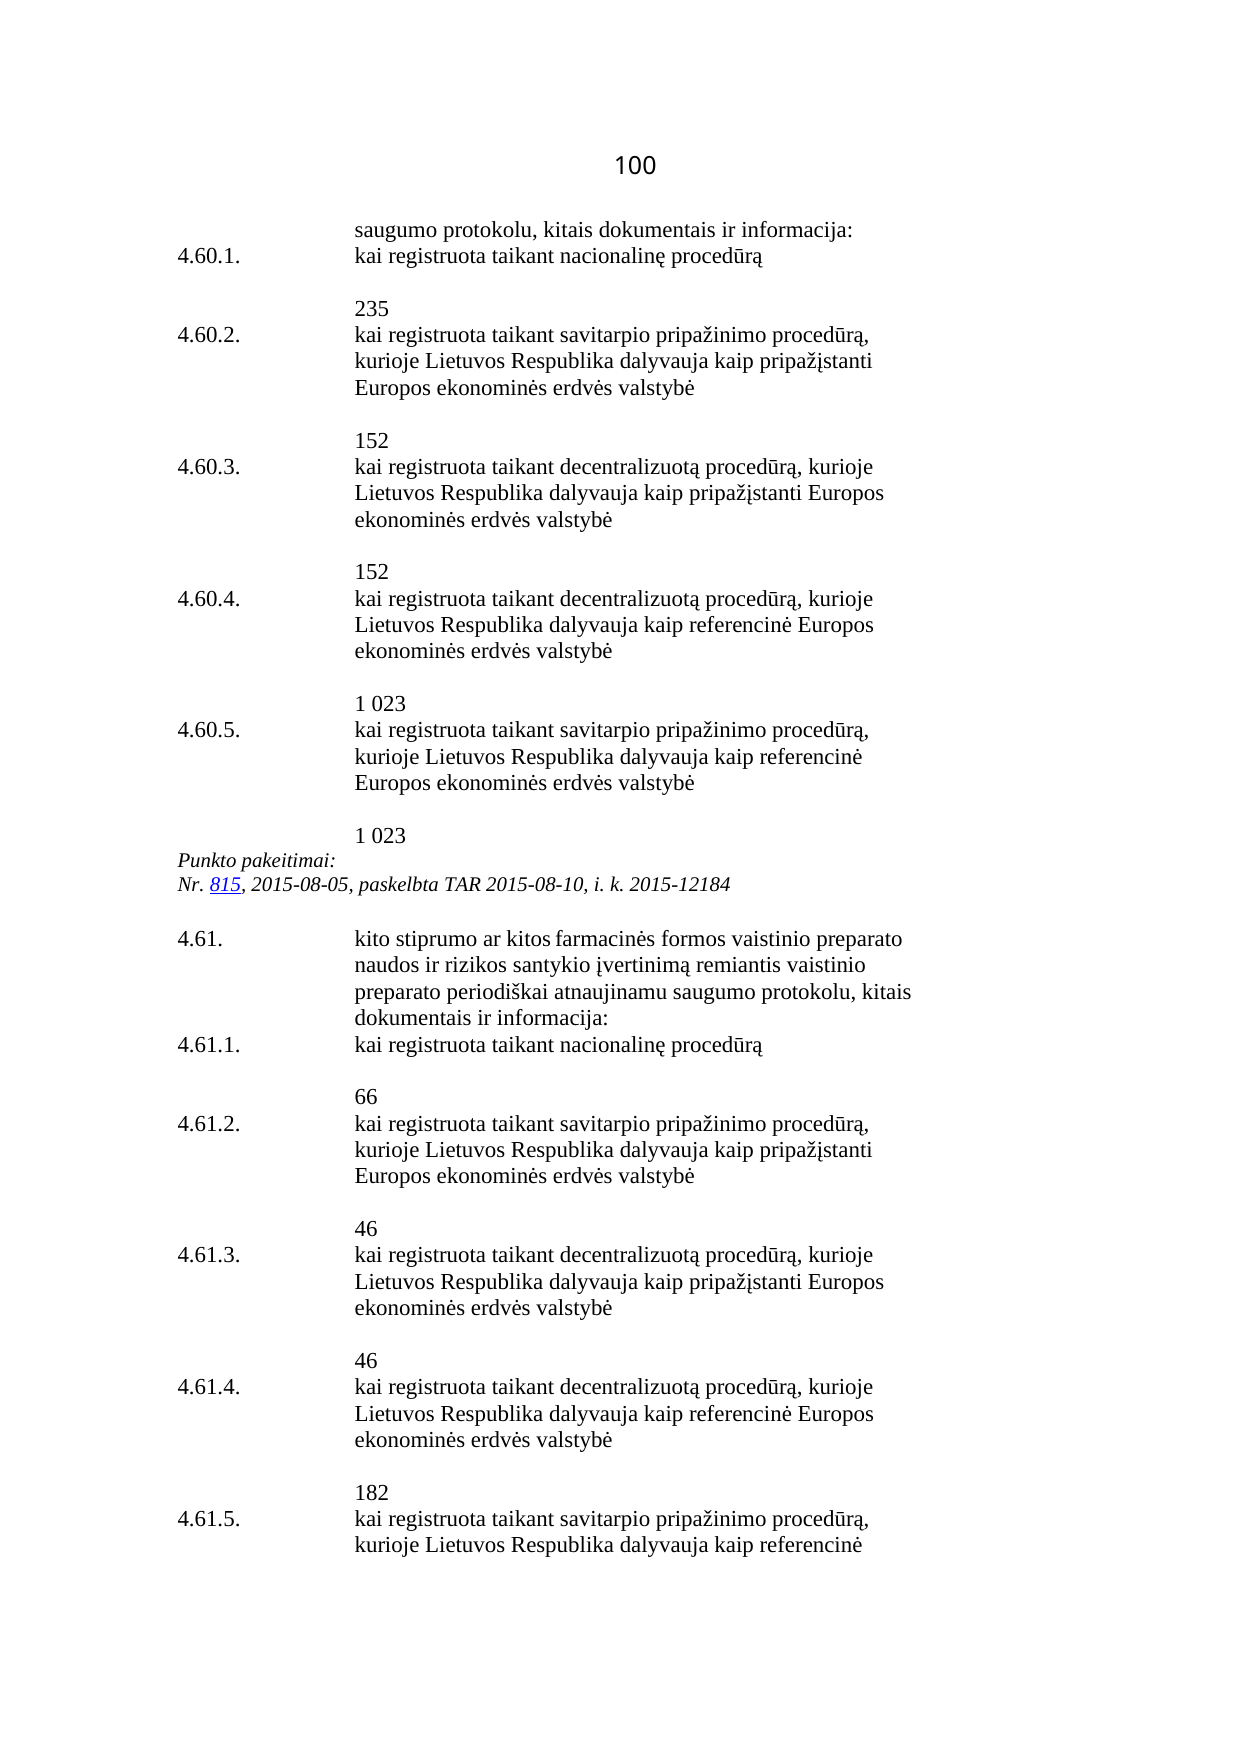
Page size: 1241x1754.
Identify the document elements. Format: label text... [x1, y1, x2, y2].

text Europos ekonominės erdvės valstybė 1 023 [354, 769, 945, 848]
text naudos ir rizikos santykio įvertinimą remiantis vaistinio [354, 952, 945, 978]
text kurioje Lietuvos Respublika dalyvauja kaip pripažįstanti [354, 348, 945, 374]
text 4.60.2. kai registruota taikant savitarpio pripažinimo procedūrą, [177, 321, 945, 348]
text kurioje Lietuvos Respublika dalyvauja kaip referencinė [354, 743, 945, 769]
text saugumo protokolu, kitais dokumentais ir informacija: [354, 216, 945, 242]
text 4.61.3. kai registruota taikant decentralizuotą procedūrą, kurioje [177, 1241, 945, 1268]
text Europos ekonominės erdvės valstybė 46 [354, 1162, 945, 1241]
text ekonominės erdvės valstybė 182 [354, 1426, 945, 1505]
text Punkto pakeitimai: [177, 848, 1093, 872]
text Europos ekonominės erdvės valstybė 152 [354, 374, 945, 453]
text 4.61.2. kai registruota taikant savitarpio pripažinimo procedūrą, [177, 1110, 945, 1136]
text 4.60.5. kai registruota taikant savitarpio pripažinimo procedūrą, [177, 717, 945, 743]
text Nr. 815, 2015-08-05, paskelbta TAR 2015-08-10, i. k. 2015-12184 [177, 872, 1093, 896]
text ekonominės erdvės valstybė 1 023 [354, 637, 945, 717]
text Lietuvos Respublika dalyvauja kaip referencinė Europos [354, 1399, 945, 1426]
text ekonominės erdvės valstybė 46 [354, 1294, 945, 1373]
text Lietuvos Respublika dalyvauja kaip referencinė Europos [354, 611, 945, 637]
text 4.61.4. kai registruota taikant decentralizuotą procedūrą, kurioje [177, 1373, 945, 1399]
text 4.61.5. kai registruota taikant savitarpio pripažinimo procedūrą, [177, 1505, 945, 1531]
text 4.61.1. kai registruota taikant nacionalinę procedūrą 66 [177, 1031, 945, 1110]
text 4.60.3. kai registruota taikant decentralizuotą procedūrą, kurioje [177, 453, 945, 479]
text 4.60.1. kai registruota taikant nacionalinę procedūrą 235 [177, 242, 945, 321]
text 4.60.4. kai registruota taikant decentralizuotą procedūrą, kurioje [177, 585, 945, 611]
text kurioje Lietuvos Respublika dalyvauja kaip referencinė [354, 1531, 945, 1558]
text 4.61. kito stiprumo ar kitos farmacinės formos vaistinio preparato [177, 925, 945, 952]
text dokumentais ir informacija: [354, 1004, 945, 1031]
text ekonominės erdvės valstybė 152 [354, 506, 945, 585]
text preparato periodiškai atnaujinamu saugumo protokolu, kitais [354, 978, 945, 1004]
text Lietuvos Respublika dalyvauja kaip pripažįstanti Europos [354, 1268, 945, 1294]
text Lietuvos Respublika dalyvauja kaip pripažįstanti Europos [354, 479, 945, 506]
text kurioje Lietuvos Respublika dalyvauja kaip pripažįstanti [354, 1136, 945, 1162]
